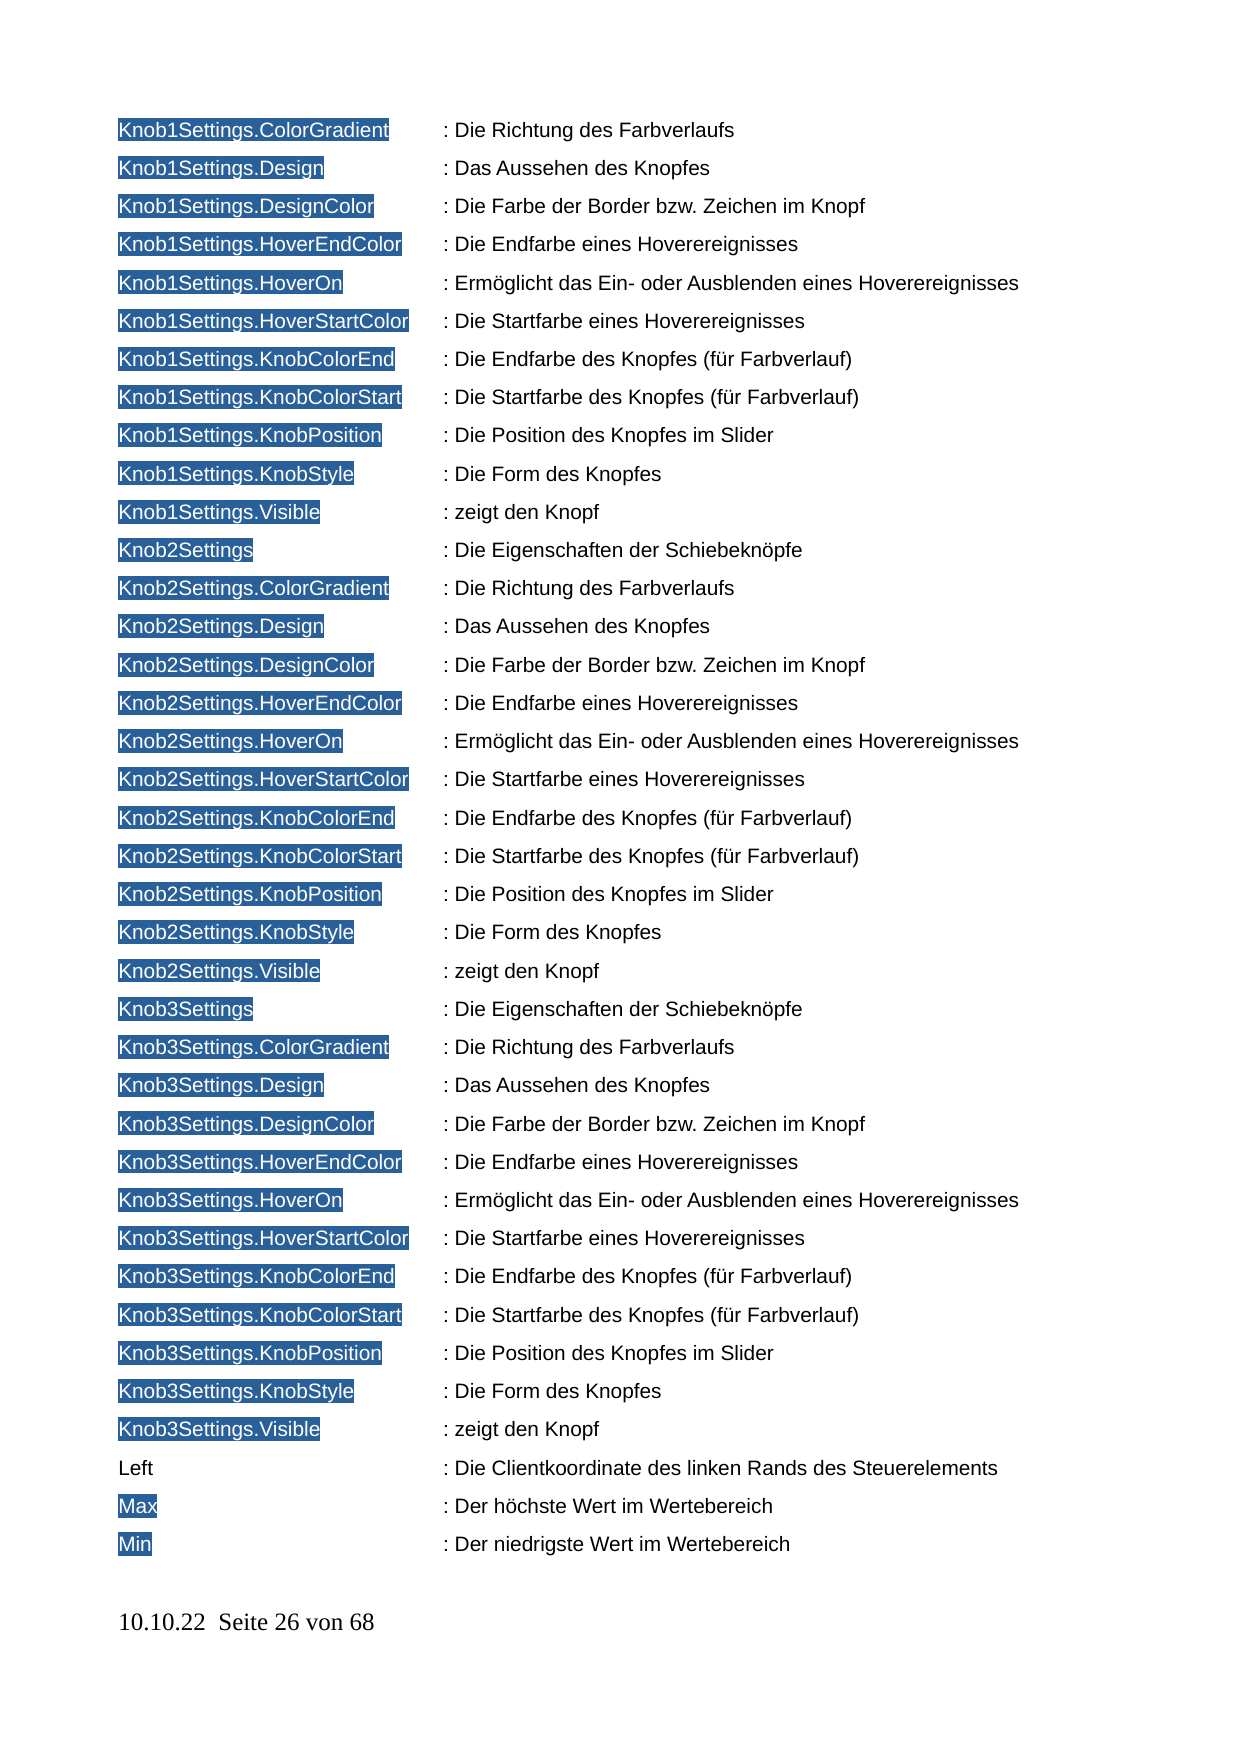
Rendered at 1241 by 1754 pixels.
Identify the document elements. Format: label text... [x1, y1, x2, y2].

text Knob3Settings.Design : Das Aussehen des Knopfes [118, 1074, 1122, 1097]
text Knob1Settings.KnobPosition : Die Position des Knopfes im Slider [118, 424, 1122, 448]
text Knob3Settings.DesignColor : Die Farbe der Border bzw. Zeichen im Knopf [118, 1112, 1122, 1136]
text Knob1Settings.KnobColorStart : Die Startfarbe des Knopfes (für Farbverlauf) [118, 386, 1122, 409]
text Knob2Settings : Die Eigenschaften der Schiebeknöpfe [118, 539, 1122, 562]
text Knob3Settings.Visible : zeigt den Knopf [118, 1418, 1122, 1442]
text Min : Der niedrigste Wert im Wertebereich [118, 1533, 1122, 1556]
text Knob2Settings.DesignColor : Die Farbe der Border bzw. Zeichen im Knopf [118, 653, 1122, 677]
text Knob3Settings.HoverEndColor : Die Endfarbe eines Hoverereignisses [118, 1150, 1122, 1174]
text Knob1Settings.HoverEndColor : Die Endfarbe eines Hoverereignisses [118, 233, 1122, 256]
text Knob3Settings.ColorGradient : Die Richtung des Farbverlaufs [118, 1036, 1122, 1059]
text Knob2Settings.Visible : zeigt den Knopf [118, 959, 1122, 983]
text Knob2Settings.HoverOn : Ermöglicht das Ein- oder Ausblenden eines Hoverereignisses [118, 730, 1122, 753]
text Knob1Settings.Visible : zeigt den Knopf [118, 500, 1122, 524]
text Knob1Settings.DesignColor : Die Farbe der Border bzw. Zeichen im Knopf [118, 194, 1122, 218]
text Knob2Settings.Design : Das Aussehen des Knopfes [118, 615, 1122, 639]
text Knob1Settings.KnobColorEnd : Die Endfarbe des Knopfes (für Farbverlauf) [118, 347, 1122, 371]
text Knob1Settings.KnobStyle : Die Form des Knopfes [118, 462, 1122, 486]
text Knob1Settings.HoverStartColor : Die Startfarbe eines Hoverereignisses [118, 309, 1122, 333]
text Knob3Settings : Die Eigenschaften der Schiebeknöpfe [118, 997, 1122, 1021]
text Left : Die Clientkoordinate des linken Rands des Steuerelements [118, 1456, 1122, 1480]
text Knob3Settings.HoverStartColor : Die Startfarbe eines Hoverereignisses [118, 1227, 1122, 1250]
text Knob3Settings.KnobPosition : Die Position des Knopfes im Slider [118, 1341, 1122, 1365]
text Knob2Settings.KnobColorStart : Die Startfarbe des Knopfes (für Farbverlauf) [118, 844, 1122, 868]
text Knob1Settings.HoverOn : Ermöglicht das Ein- oder Ausblenden eines Hoverereignisses [118, 271, 1122, 295]
text Knob3Settings.KnobColorEnd : Die Endfarbe des Knopfes (für Farbverlauf) [118, 1265, 1122, 1289]
text Knob1Settings.ColorGradient : Die Richtung des Farbverlaufs [118, 118, 1122, 142]
text Max : Der höchste Wert im Wertebereich [118, 1494, 1122, 1518]
text Knob2Settings.KnobColorEnd : Die Endfarbe des Knopfes (für Farbverlauf) [118, 806, 1122, 830]
text Knob3Settings.KnobColorStart : Die Startfarbe des Knopfes (für Farbverlauf) [118, 1303, 1122, 1327]
text Knob2Settings.KnobStyle : Die Form des Knopfes [118, 921, 1122, 944]
text Knob2Settings.KnobPosition : Die Position des Knopfes im Slider [118, 883, 1122, 906]
text Knob2Settings.HoverStartColor : Die Startfarbe eines Hoverereignisses [118, 768, 1122, 792]
text Knob2Settings.ColorGradient : Die Richtung des Farbverlaufs [118, 577, 1122, 601]
text Knob3Settings.KnobStyle : Die Form des Knopfes [118, 1380, 1122, 1403]
text Knob1Settings.Design : Das Aussehen des Knopfes [118, 156, 1122, 180]
text Knob2Settings.HoverEndColor : Die Endfarbe eines Hoverereignisses [118, 692, 1122, 715]
text Knob3Settings.HoverOn : Ermöglicht das Ein- oder Ausblenden eines Hoverereignisses [118, 1188, 1122, 1212]
